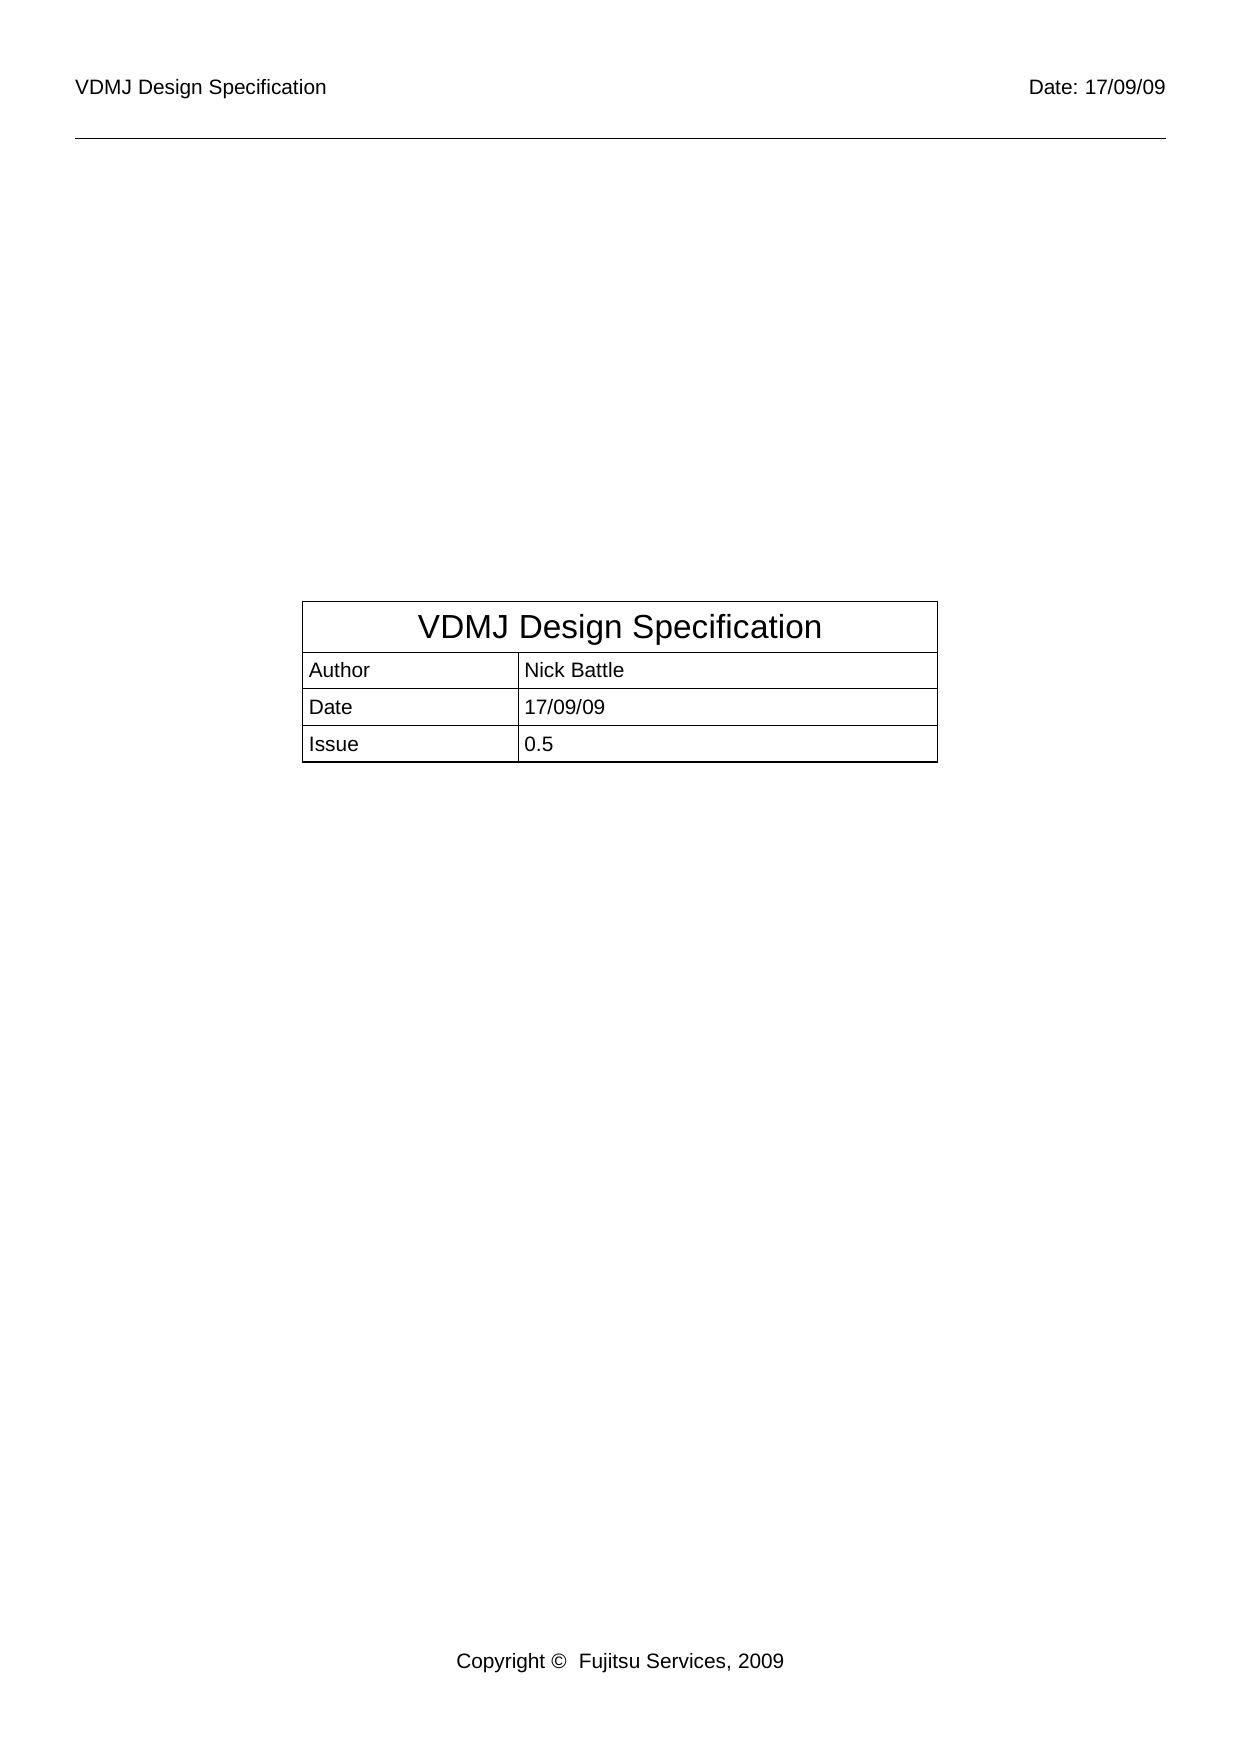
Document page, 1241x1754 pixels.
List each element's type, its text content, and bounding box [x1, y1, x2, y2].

table_cell Date [303, 689, 518, 725]
table_header VDMJ Design Specification [303, 602, 937, 652]
table_cell Nick Battle [519, 653, 937, 688]
table_cell 17/09/09 [519, 689, 937, 725]
table_cell Author [303, 653, 518, 688]
table_cell 0.5 [519, 726, 937, 761]
table_cell Issue [303, 726, 518, 761]
